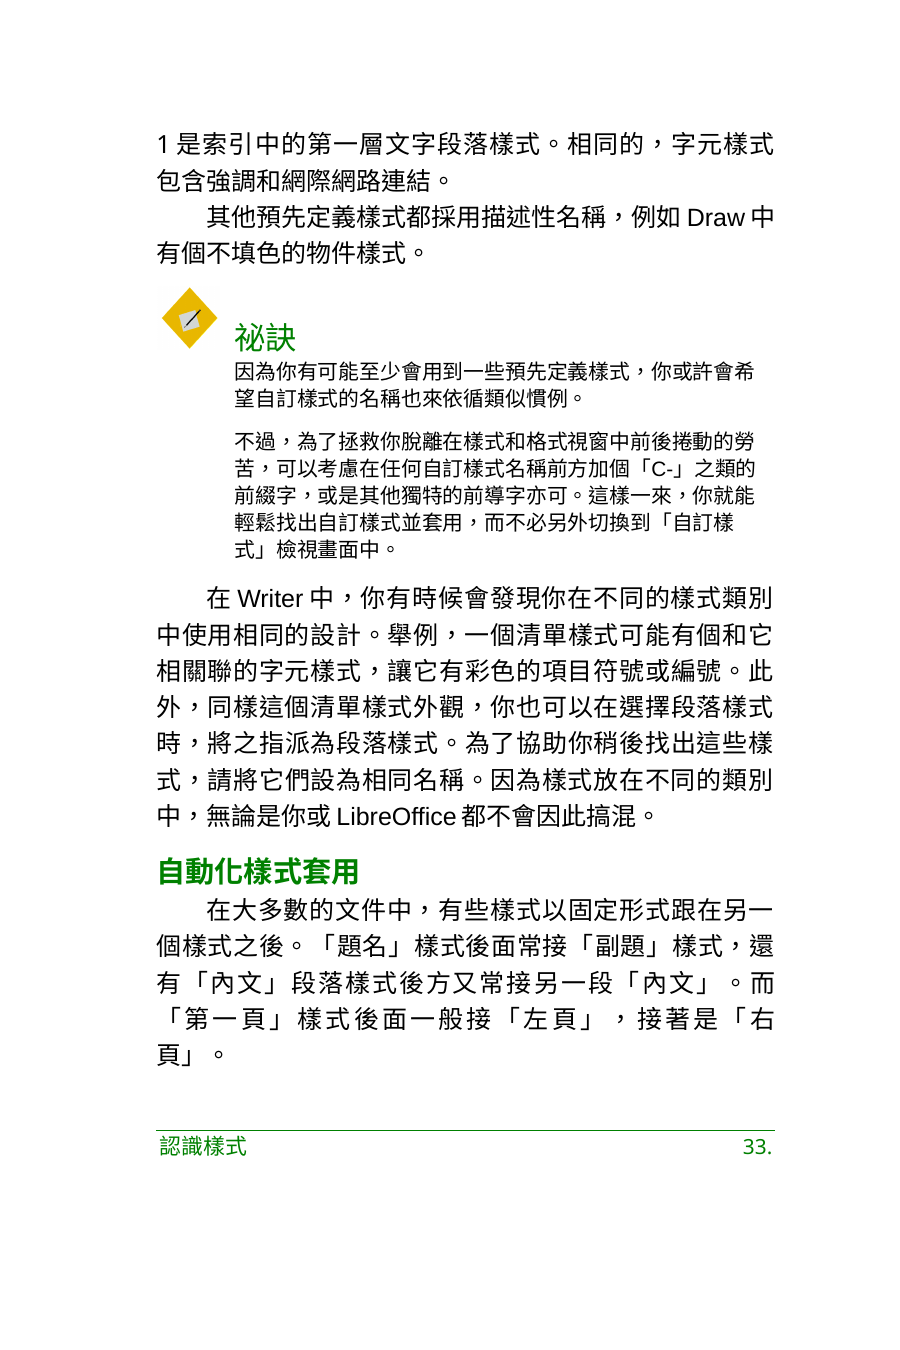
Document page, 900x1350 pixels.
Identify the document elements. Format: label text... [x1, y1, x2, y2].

text 不過，為了拯救你脫離在樣式和格式視窗中前後捲動的勞苦，可以考慮在任何自訂樣式名稱前方加個「C-」之類的前綴字，或是其他獨特的前導字亦可。這樣一來，你就能輕鬆找出自訂樣式並套用，而不必另外切換到「自訂樣式」檢視畫面中。 [234, 428, 775, 563]
text 因為你有可能至少會用到一些預先定義樣式，你或許會希望自訂樣式的名稱也來依循類似慣例。 [234, 358, 775, 412]
text 在Writer中，你有時候會發現你在不同的樣式類別中使用相同的設計。舉例，一個清單樣式可能有個和它相關聯的字元樣式，讓它有彩色的項目符號或編號。此外，同樣這個清單樣式外觀，你也可以在選擇段落樣式時，將之指派為段落樣式。為了協助你稍後找出這些樣式，請將它們設為相同名稱。因為樣式放在不同的類別中，無論是你或LibreOffice都不會因此搞混。 [156, 579, 775, 833]
text 在大多數的文件中，有些樣式以固定形式跟在另一個樣式之後。「題名」樣式後面常接「副題」樣式，還有「內文」段落樣式後方又常接另一段「內文」。而「第一頁」樣式後面一般接「左頁」，接著是「右頁」。 [156, 891, 775, 1072]
text 1是索引中的第一層文字段落樣式。相同的，字元樣式包含強調和網際網路連結。 [156, 125, 775, 197]
list 祕訣 [156, 286, 775, 358]
subtitle 自動化樣式套用 [156, 848, 775, 891]
text 其他預先定義樣式都採用描述性名稱，例如Draw中有個不填色的物件樣式。 [156, 197, 775, 270]
picture [157, 286, 220, 350]
